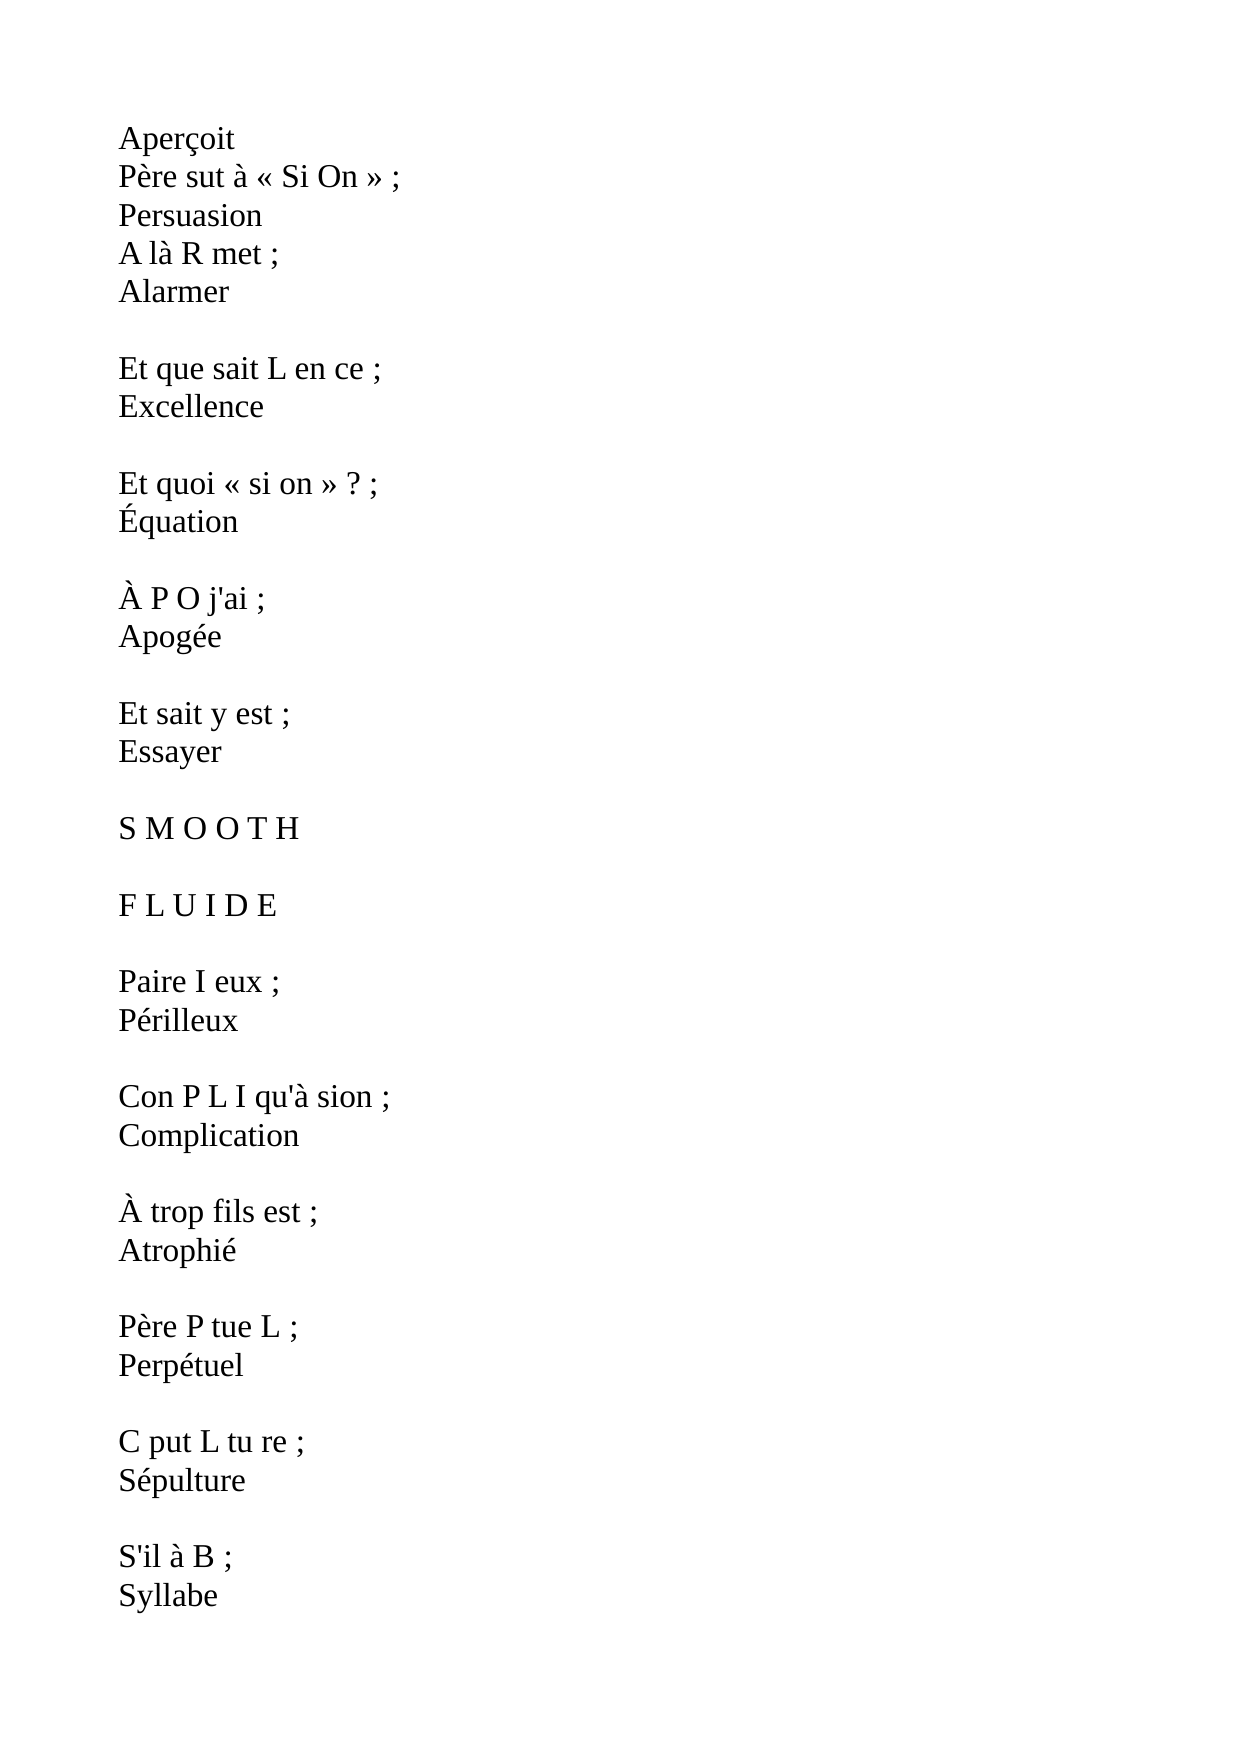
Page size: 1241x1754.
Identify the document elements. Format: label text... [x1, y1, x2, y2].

text À P O j'ai ; [118, 578, 1122, 616]
text Équation [118, 501, 1122, 540]
text Essayer [118, 731, 1122, 770]
text À trop fils est ; [118, 1191, 1122, 1230]
text F L U I D E [118, 885, 1122, 923]
text Et quoi « si on » ? ; [118, 463, 1122, 501]
text Et que sait L en ce ; [118, 348, 1122, 386]
text Père P tue L ; [118, 1306, 1122, 1345]
text S'il à B ; [118, 1536, 1122, 1575]
text Perpétuel [118, 1345, 1122, 1383]
text Père sut à « Si On » ; [118, 156, 1122, 195]
text Complication [118, 1115, 1122, 1153]
text Et sait y est ; [118, 693, 1122, 731]
text Syllabe [118, 1575, 1122, 1613]
text Atrophié [118, 1230, 1122, 1268]
text Apogée [118, 616, 1122, 655]
text C put L tu re ; [118, 1421, 1122, 1460]
text Con P L I qu'à sion ; [118, 1076, 1122, 1115]
text A là R met ; [118, 233, 1122, 271]
text Paire I eux ; [118, 961, 1122, 1000]
text Aperçoit [118, 118, 1122, 156]
text Excellence [118, 386, 1122, 425]
text S M O O T H [118, 808, 1122, 846]
text Persuasion [118, 195, 1122, 233]
text Alarmer [118, 271, 1122, 310]
text Périlleux [118, 1000, 1122, 1038]
text Sépulture [118, 1460, 1122, 1498]
